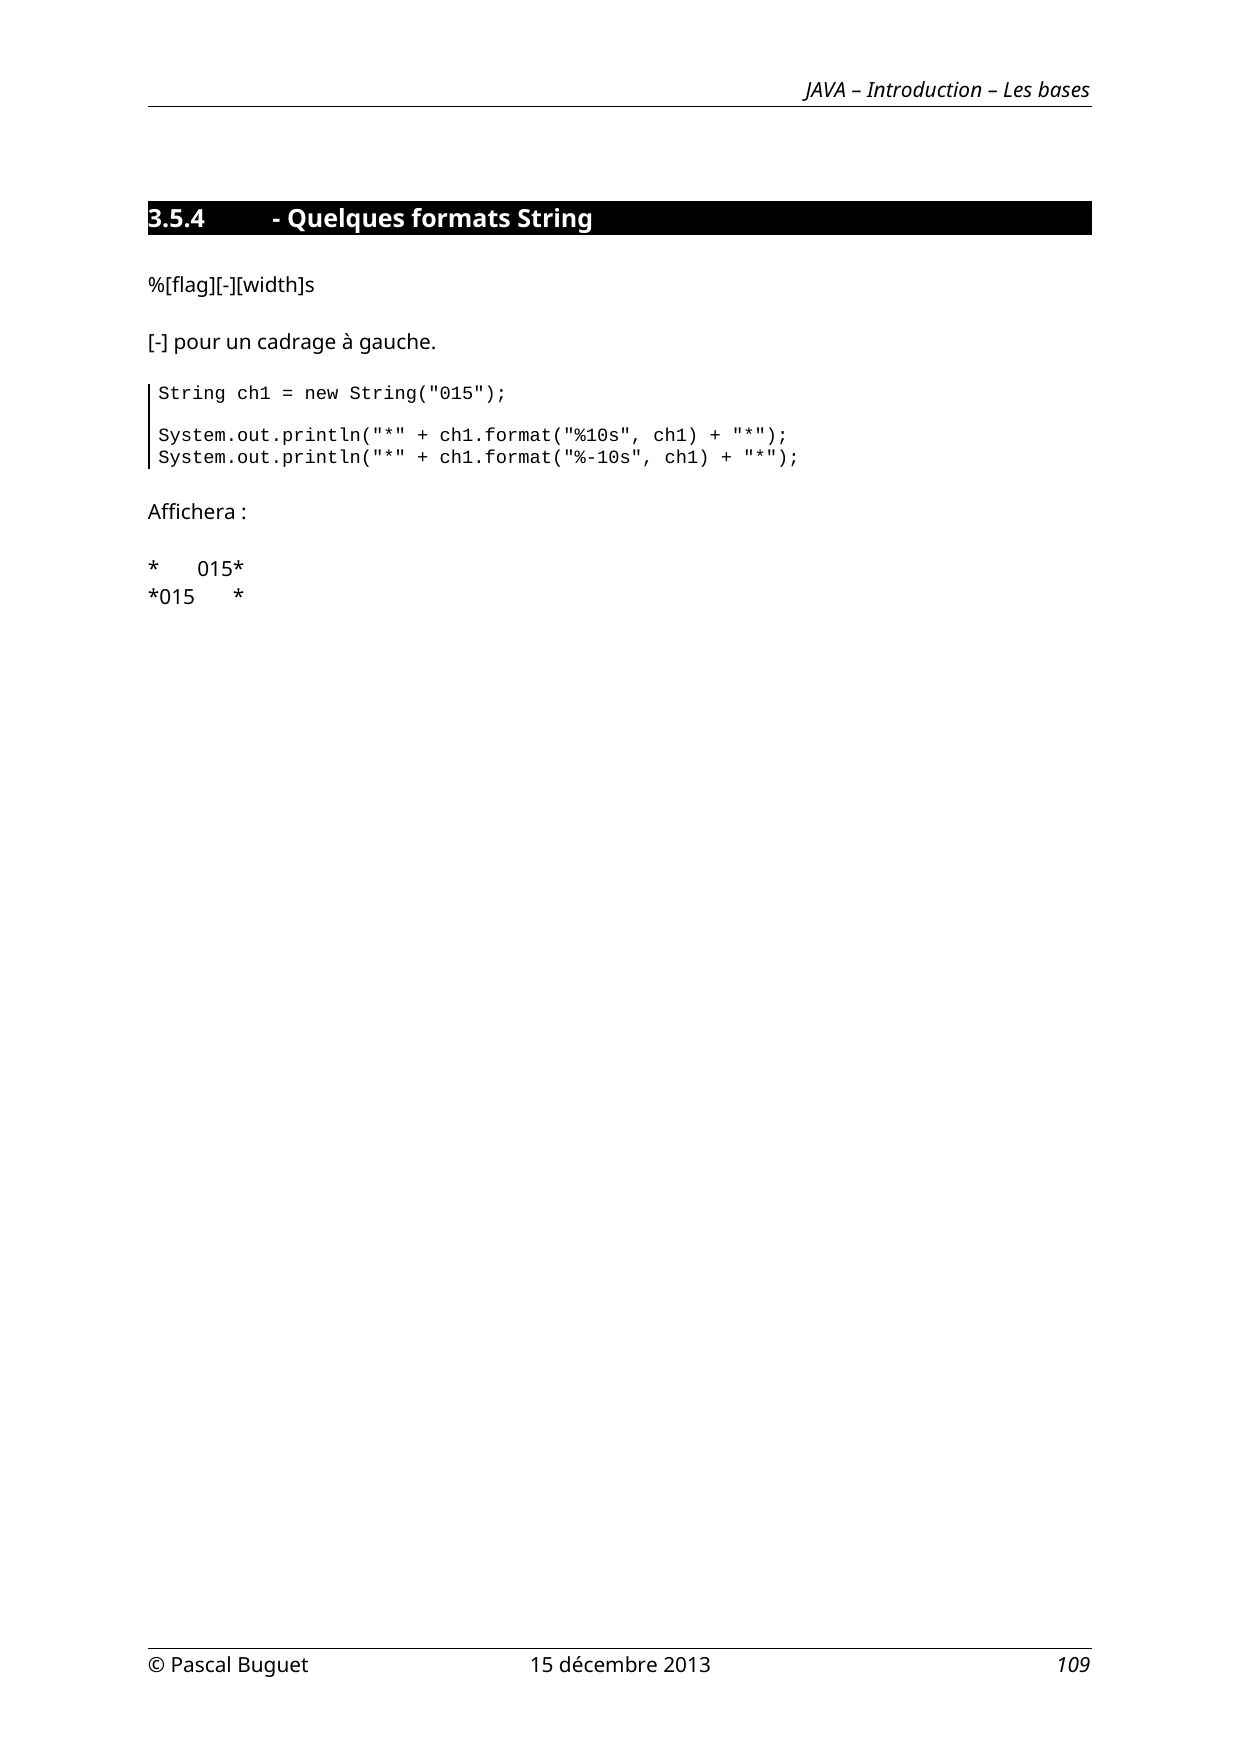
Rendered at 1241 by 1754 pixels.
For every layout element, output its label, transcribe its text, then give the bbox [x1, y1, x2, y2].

text System.out.println("*" + ch1.format("%10s", ch1) + "*"); [150, 426, 1092, 447]
text *015 * [148, 582, 1092, 611]
text %[flag][-][width]s [148, 270, 1092, 298]
text String ch1 = new String("015"); [150, 384, 1092, 405]
text System.out.println("*" + ch1.format("%-10s", ch1) + "*"); [150, 447, 1092, 469]
subtitle - Quelques formats String [148, 201, 1092, 235]
text * 015* [148, 554, 1092, 582]
text [-] pour un cadrage à gauche. [148, 327, 1092, 355]
text Affichera : [148, 497, 1092, 526]
